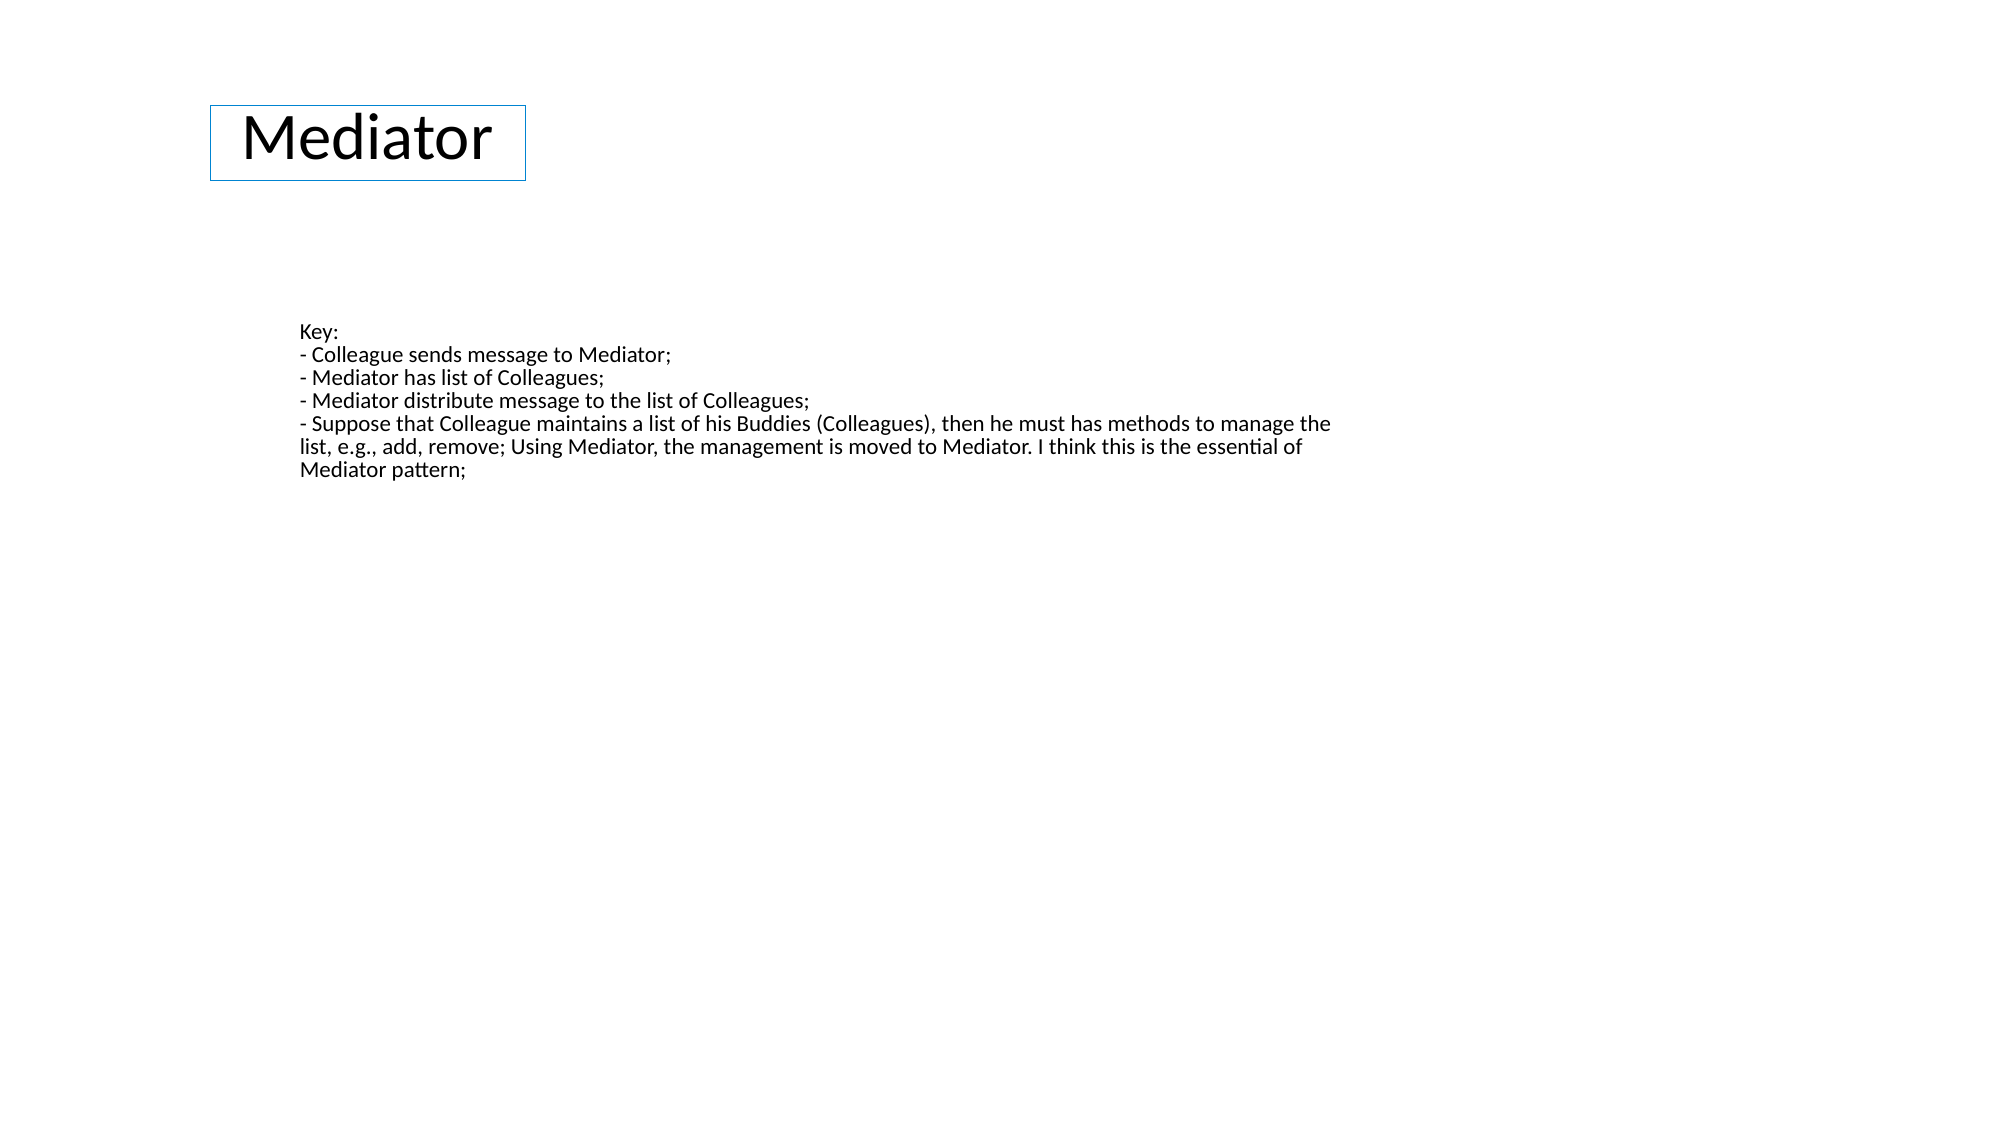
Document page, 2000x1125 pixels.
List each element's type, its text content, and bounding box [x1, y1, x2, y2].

text_box Mediator [210, 105, 526, 181]
text_box Key: - Colleague sends message to Mediator; - Mediator has list of Colleagues; - Mediator distribute message to the list of Colleagues; - Suppose that Colleague maintains a list of his Buddies (Colleagues), then he must has methods to manage the list, e.g., add, remove; Using Mediator, the management is moved to Mediator. I think this is the essential of Mediator pattern; [285, 315, 1366, 528]
